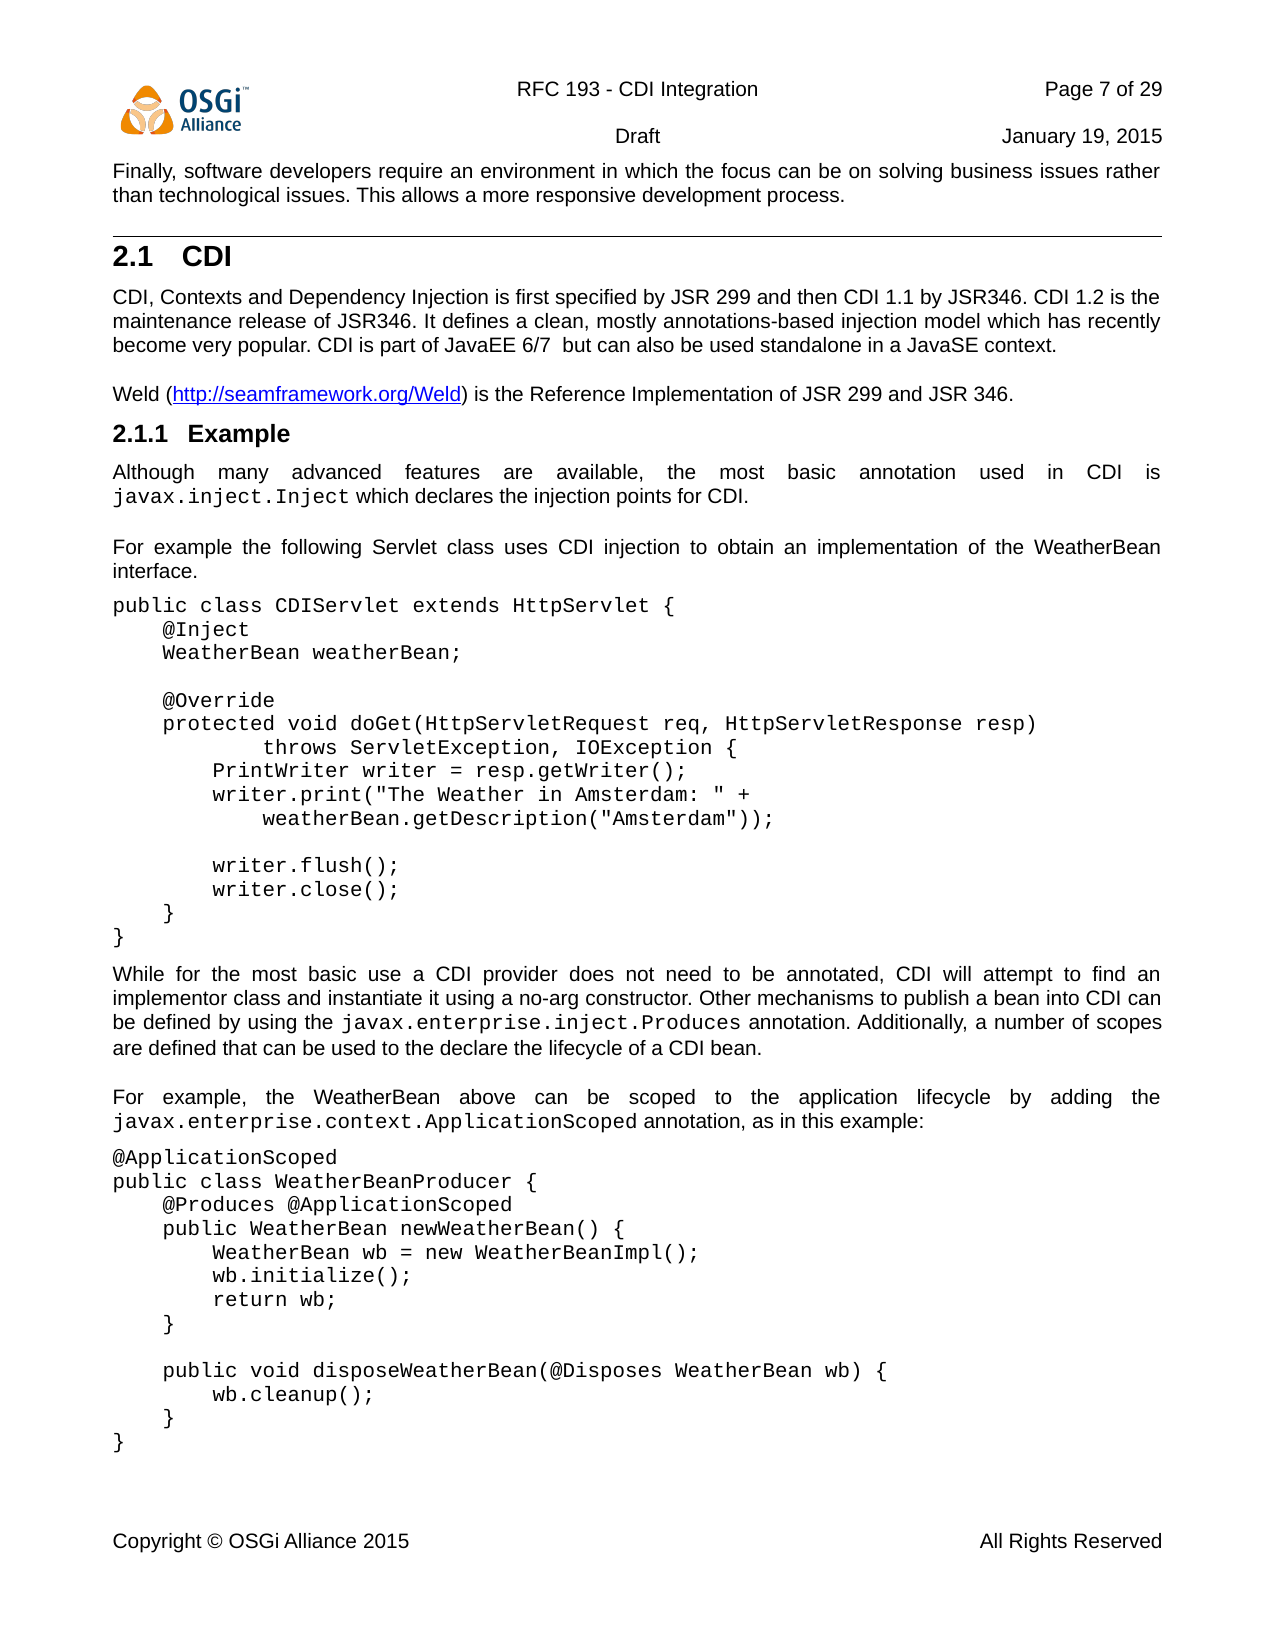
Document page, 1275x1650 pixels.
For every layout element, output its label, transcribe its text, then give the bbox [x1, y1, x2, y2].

text Weld (http://seamframework.org/Weld) is the Reference Implementation of JSR 299 and JSR 346. [112, 382, 1162, 406]
text For example the following Servlet class uses CDI injection to obtain an implementation of the WeatherBean interface. [112, 534, 1162, 582]
subtitle Example [112, 418, 1162, 447]
text @ApplicationScoped public class WeatherBeanProducer { @Produces @ApplicationScoped public WeatherBean newWeatherBean() { WeatherBean wb = new WeatherBeanImpl(); wb.initialize(); return wb; } public void disposeWeatherBean(@Disposes WeatherBean wb) { wb.cleanup(); } } [112, 1147, 1162, 1454]
picture [113, 78, 257, 142]
text CDI, Contexts and Dependency Injection is first specified by JSR 299 and then CDI 1.1 by JSR346. CDI 1.2 is the maintenance release of JSR346. It defines a clean, mostly annotations-based injection model which has recently become very popular. CDI is part of JavaEE 6/7 but can also be used standalone in a JavaSE context. [112, 285, 1162, 357]
text While for the most basic use a CDI provider does not need to be annotated, CDI will attempt to find an implementor class and instantiate it using a no-arg constructor. Other mechanisms to publish a bean into CDI can be defined by using the javax.enterprise.inject.Produces annotation. Additionally, a number of scopes are defined that can be used to the declare the lifecycle of a CDI bean. [112, 962, 1162, 1060]
subtitle CDI [112, 237, 1162, 273]
text For example, the WeatherBean above can be scoped to the application lifecycle by adding the javax.enterprise.context.ApplicationScoped annotation, as in this example: [112, 1085, 1162, 1135]
text Finally, software developers require an environment in which the focus can be on solving business issues rather than technological issues. This allows a more responsive development process. [112, 159, 1162, 207]
text public class CDIServlet extends HttpServlet { @Inject WeatherBean weatherBean; @Override protected void doGet(HttpServletRequest req, HttpServletResponse resp) throws ServletException, IOException { PrintWriter writer = resp.getWriter(); writer.print("The Weather in Amsterdam: " + weatherBean.getDescription("Amsterdam")); writer.flush(); writer.close(); } } [112, 595, 1162, 950]
text Although many advanced features are available, the most basic annotation used in CDI is javax.inject.Inject which declares the injection points for CDI. [112, 460, 1162, 509]
